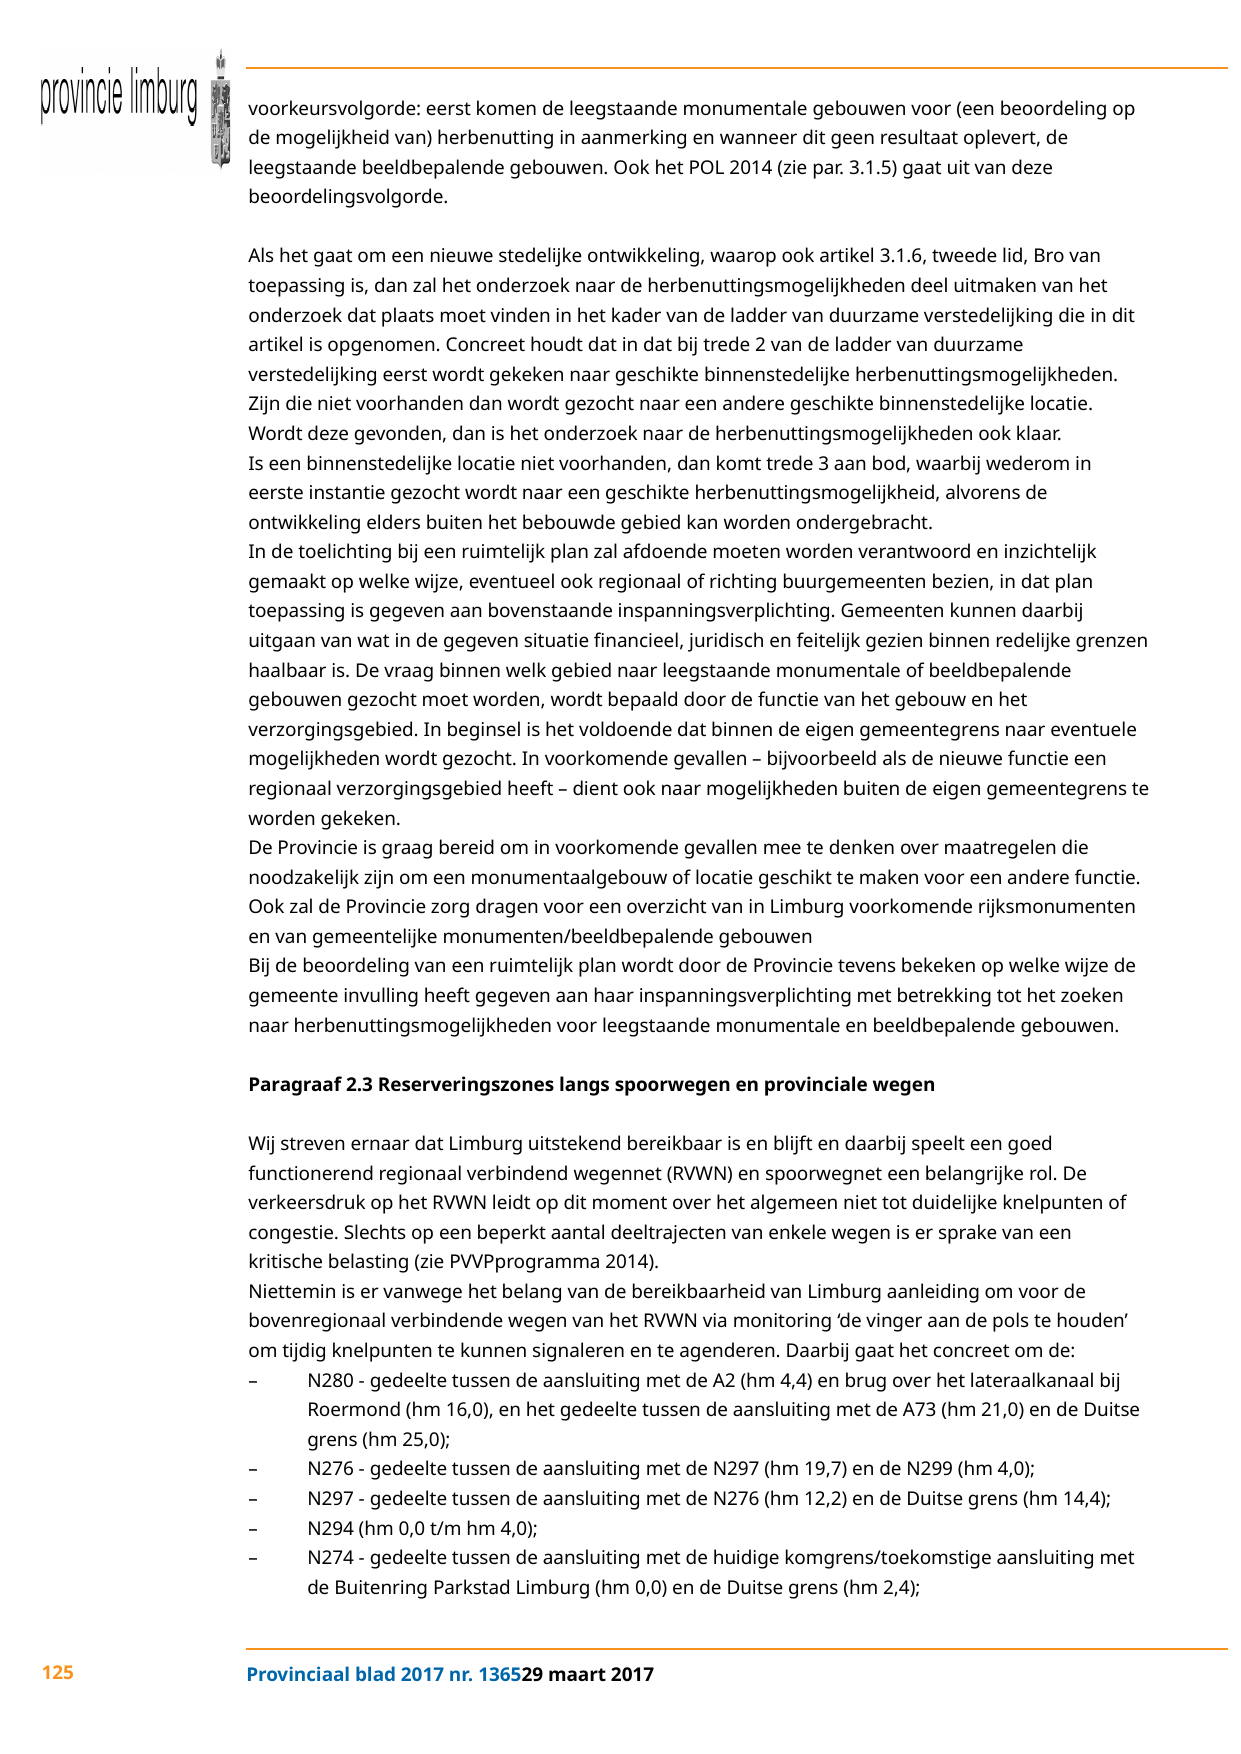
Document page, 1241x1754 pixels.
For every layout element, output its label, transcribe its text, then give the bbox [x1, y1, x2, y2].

picture [41, 47, 231, 172]
list N276 - gedeelte tussen de aansluiting met de N297 (hm 19,7) en de N299 (hm 4,0); [248, 1456, 1152, 1481]
text Als het gaat om een nieuwe stedelijke ontwikkeling, waarop ook artikel 3.1.6, tweede lid, Bro van toepassing is, dan zal het onderzoek naar de herbenuttingsmogelijkheden deel uitmaken van het onderzoek dat plaats moet vinden in het kader van de ladder van duurzame verstedelijking die in dit artikel is opgenomen. Concreet houdt dat in dat bij trede 2 van de ladder van duurzame verstedelijking eerst wordt gekeken naar geschikte binnenstedelijke herbenuttingsmogelijkheden. Zijn die niet voorhanden dan wordt gezocht naar een andere geschikte binnenstedelijke locatie. Wordt deze gevonden, dan is het onderzoek naar de herbenuttingsmogelijkheden ook klaar. [248, 243, 1152, 446]
text Niettemin is er vanwege het belang van de bereikbaarheid van Limburg aanleiding om voor de bovenregionaal verbindende wegen van het RVWN via monitoring ‘de vinger aan de pols te houden’ om tijdig knelpunten te kunnen signaleren en te agenderen. Daarbij gaat het concreet om de: [248, 1278, 1152, 1363]
text De Provincie is graag bereid om in voorkomende gevallen mee te denken over maatregelen die noodzakelijk zijn om een monumentaalgebouw of locatie geschikt te maken voor een andere functie. Ook zal de Provincie zorg dragen voor een overzicht van in Limburg voorkomende rijksmonumenten en van gemeentelijke monumenten/beeldbepalende gebouwen [248, 834, 1152, 949]
text voorkeursvolgorde: eerst komen de leegstaande monumentale gebouwen voor (een beoordeling op de mogelijkheid van) herbenutting in aanmerking en wanneer dit geen resultaat oplevert, de leegstaande beeldbepalende gebouwen. Ook het POL 2014 (zie par. 3.1.5) gaat uit van deze beoordelingsvolgorde. [248, 95, 1152, 209]
text Paragraaf 2.3 Reserveringszones langs spoorwegen en provinciale wegen [248, 1071, 1152, 1097]
text Is een binnenstedelijke locatie niet voorhanden, dan komt trede 3 aan bod, waarbij wederom in eerste instantie gezocht wordt naar een geschikte herbenuttingsmogelijkheid, alvorens de ontwikkeling elders buiten het bebouwde gebied kan worden ondergebracht. [248, 450, 1152, 535]
list N294 (hm 0,0 t/m hm 4,0); [248, 1515, 1152, 1541]
list N274 - gedeelte tussen de aansluiting met de huidige komgrens/toekomstige aansluiting met de Buitenring Parkstad Limburg (hm 0,0) en de Duitse grens (hm 2,4); [248, 1544, 1152, 1600]
text In de toelichting bij een ruimtelijk plan zal afdoende moeten worden verantwoord en inzichtelijk gemaakt op welke wijze, eventueel ook regionaal of richting buurgemeenten bezien, in dat plan toepassing is gegeven aan bovenstaande inspanningsverplichting. Gemeenten kunnen daarbij uitgaan van wat in de gegeven situatie financieel, juridisch en feitelijk gezien binnen redelijke grenzen haalbaar is. De vraag binnen welk gebied naar leegstaande monumentale of beeldbepalende gebouwen gezocht moet worden, wordt bepaald door de functie van het gebouw en het verzorgingsgebied. In beginsel is het voldoende dat binnen de eigen gemeentegrens naar eventuele mogelijkheden wordt gezocht. In voorkomende gevallen – bijvoorbeeld als de nieuwe functie een regionaal verzorgingsgebied heeft – dient ook naar mogelijkheden buiten de eigen gemeentegrens te worden gekeken. [248, 538, 1152, 831]
text Bij de beoordeling van een ruimtelijk plan wordt door de Provincie tevens bekeken op welke wijze de gemeente invulling heeft gegeven aan haar inspanningsverplichting met betrekking tot het zoeken naar herbenuttingsmogelijkheden voor leegstaande monumentale en beeldbepalende gebouwen. [248, 953, 1152, 1038]
text Wij streven ernaar dat Limburg uitstekend bereikbaar is en blijft en daarbij speelt een goed functionerend regionaal verbindend wegennet (RVWN) en spoorwegnet een belangrijke rol. De verkeersdruk op het RVWN leidt op dit moment over het algemeen niet tot duidelijke knelpunten of congestie. Slechts op een beperkt aantal deeltrajecten van enkele wegen is er sprake van een kritische belasting (zie PVVPprogramma 2014). [248, 1130, 1152, 1274]
list N297 - gedeelte tussen de aansluiting met de N276 (hm 12,2) en de Duitse grens (hm 14,4); [248, 1485, 1152, 1511]
list N280 - gedeelte tussen de aansluiting met de A2 (hm 4,4) en brug over het lateraalkanaal bij Roermond (hm 16,0), en het gedeelte tussen de aansluiting met de A73 (hm 21,0) en de Duitse grens (hm 25,0); [248, 1367, 1152, 1452]
